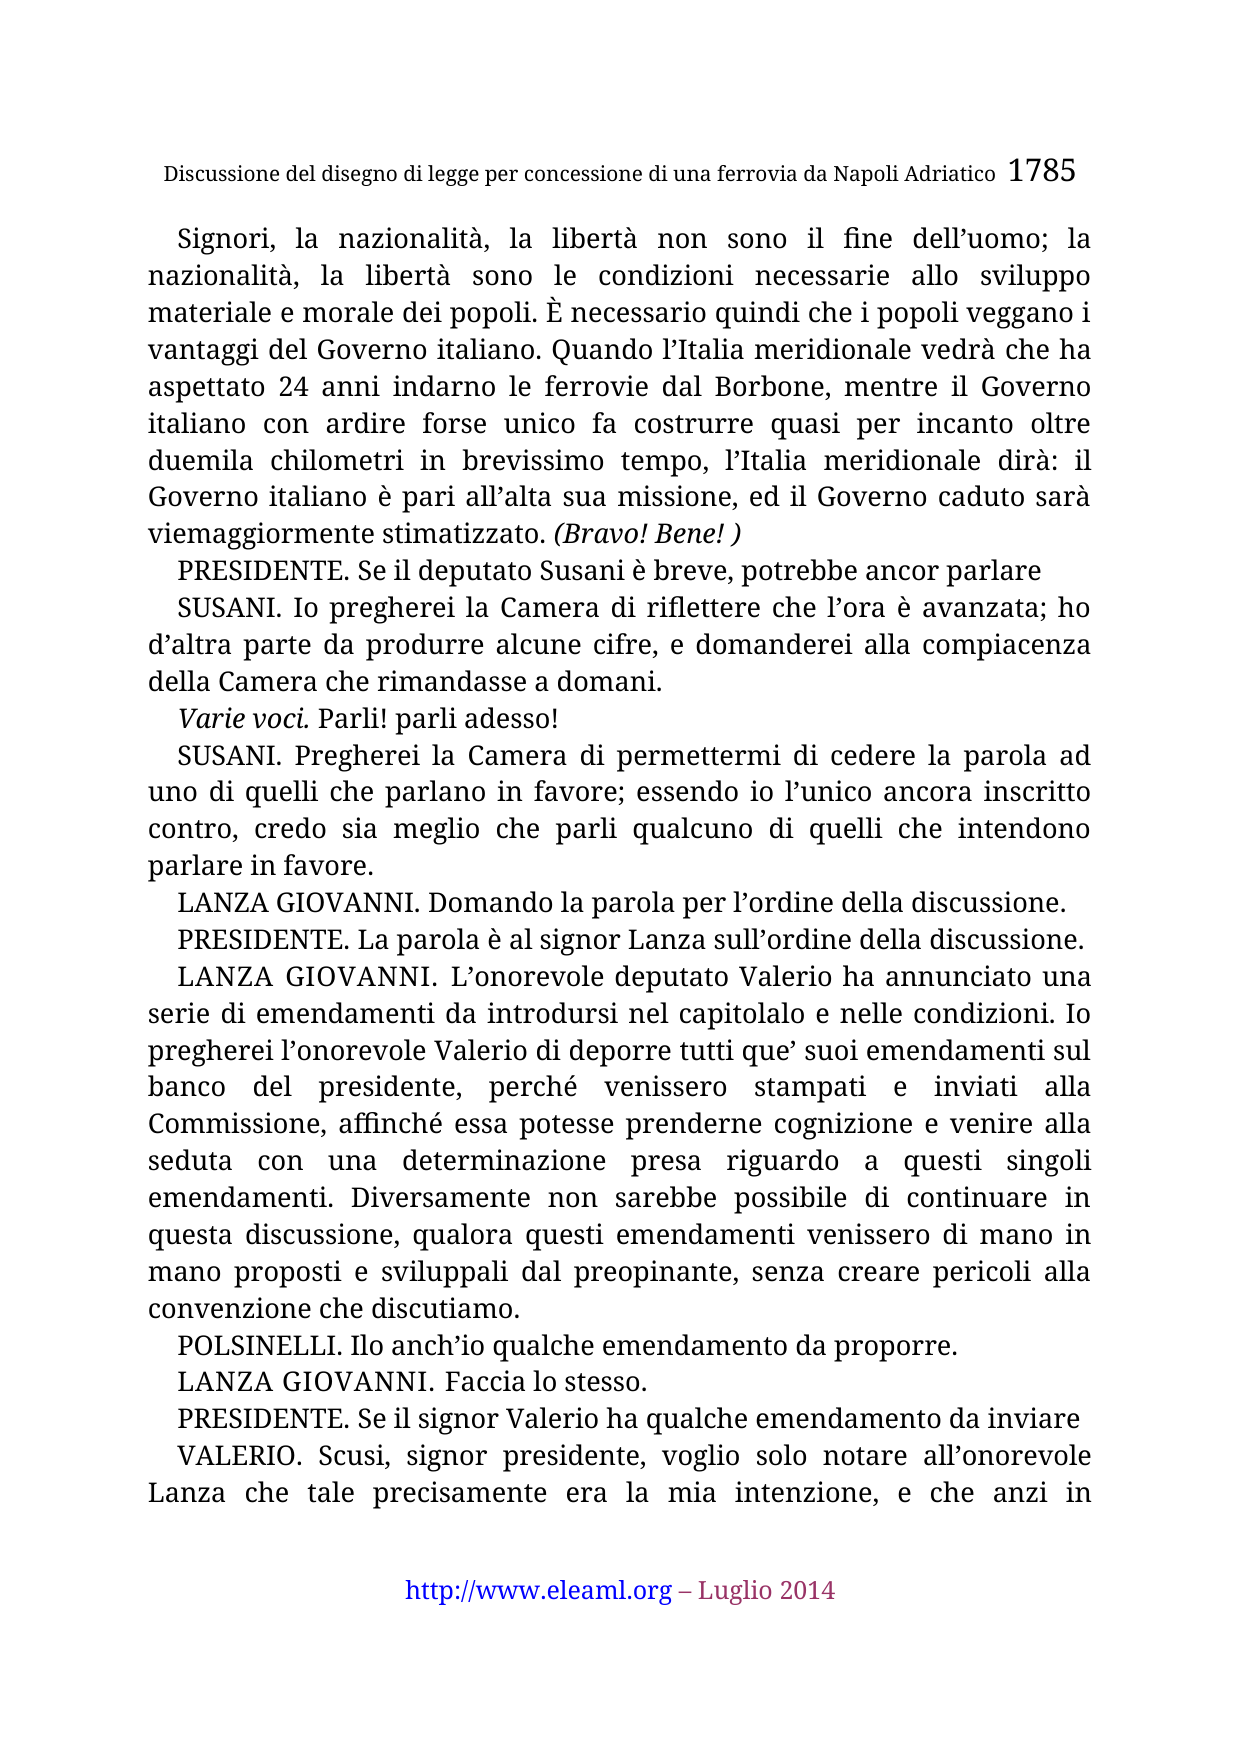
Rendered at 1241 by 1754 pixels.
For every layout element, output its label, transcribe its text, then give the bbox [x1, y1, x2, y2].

text LANZA GIOVANNI. Domando la parola per l’ordine della discussione. [148, 883, 1093, 920]
text VALERIO. Scusi, signor presidente, voglio solo notare all’onorevole Lanza che tale precisamente era la mia intenzione, e che anzi in [148, 1437, 1093, 1510]
text SUSANI. Io pregherei la Camera di riflettere che l’ora è avanzata; ho d’altra parte da produrre alcune cifre, e domanderei alla compiacenza della Camera che rimandasse a domani. [148, 588, 1093, 699]
text PRESIDENTE. Se il signor Valerio ha qualche emendamento da inviare [148, 1400, 1093, 1437]
text POLSINELLI. Ilo anch’io qualche emendamento da proporre. [148, 1326, 1093, 1363]
text Signori, la nazionalità, la libertà non sono il fine dell’uomo; la nazionalità, la libertà sono le condizioni necessarie allo sviluppo materiale e morale dei popoli. È necessario quindi che i popoli veggano i vantaggi del Governo italiano. Quando l’Italia meridionale vedrà che ha aspettato 24 anni indarno le ferrovie dal Borbone, mentre il Governo italiano con ardire forse unico fa costrurre quasi per incanto oltre duemila chilometri in brevissimo tempo, l’Italia meridionale dirà: il Governo italiano è pari all’alta sua missione, ed il Governo caduto sarà viemaggiormente stimatizzato. (Bravo! Bene! ) [148, 220, 1093, 552]
text PRESIDENTE. Se il deputato Susani è breve, potrebbe ancor parlare [148, 552, 1093, 588]
text Varie voci. Parli! parli adesso! [148, 699, 1093, 736]
text SUSANI. Pregherei la Camera di permettermi di cedere la parola ad uno di quelli che parlano in favore; essendo io l’unico ancora inscritto contro, credo sia meglio che parli qualcuno di quelli che intendono parlare in favore. [148, 736, 1093, 883]
text LANZA GIOVANNI. Faccia lo stesso. [148, 1363, 1093, 1400]
text PRESIDENTE. La parola è al signor Lanza sull’ordine della discussione. [148, 920, 1093, 957]
text LANZA GIOVANNI. L’onorevole deputato Valerio ha annunciato una serie di emendamenti da introdursi nel capitolalo e nelle condizioni. Io pregherei l’onorevole Valerio di deporre tutti que’ suoi emendamenti sul banco del presidente, perché venissero stampati e inviati alla Commissione, affinché essa potesse prenderne cognizione e venire alla seduta con una determinazione presa riguardo a questi singoli emendamenti. Diversamente non sarebbe possibile di continuare in questa discussione, qualora questi emendamenti venissero di mano in mano proposti e sviluppali dal preopinante, senza creare pericoli alla convenzione che discutiamo. [148, 957, 1093, 1326]
